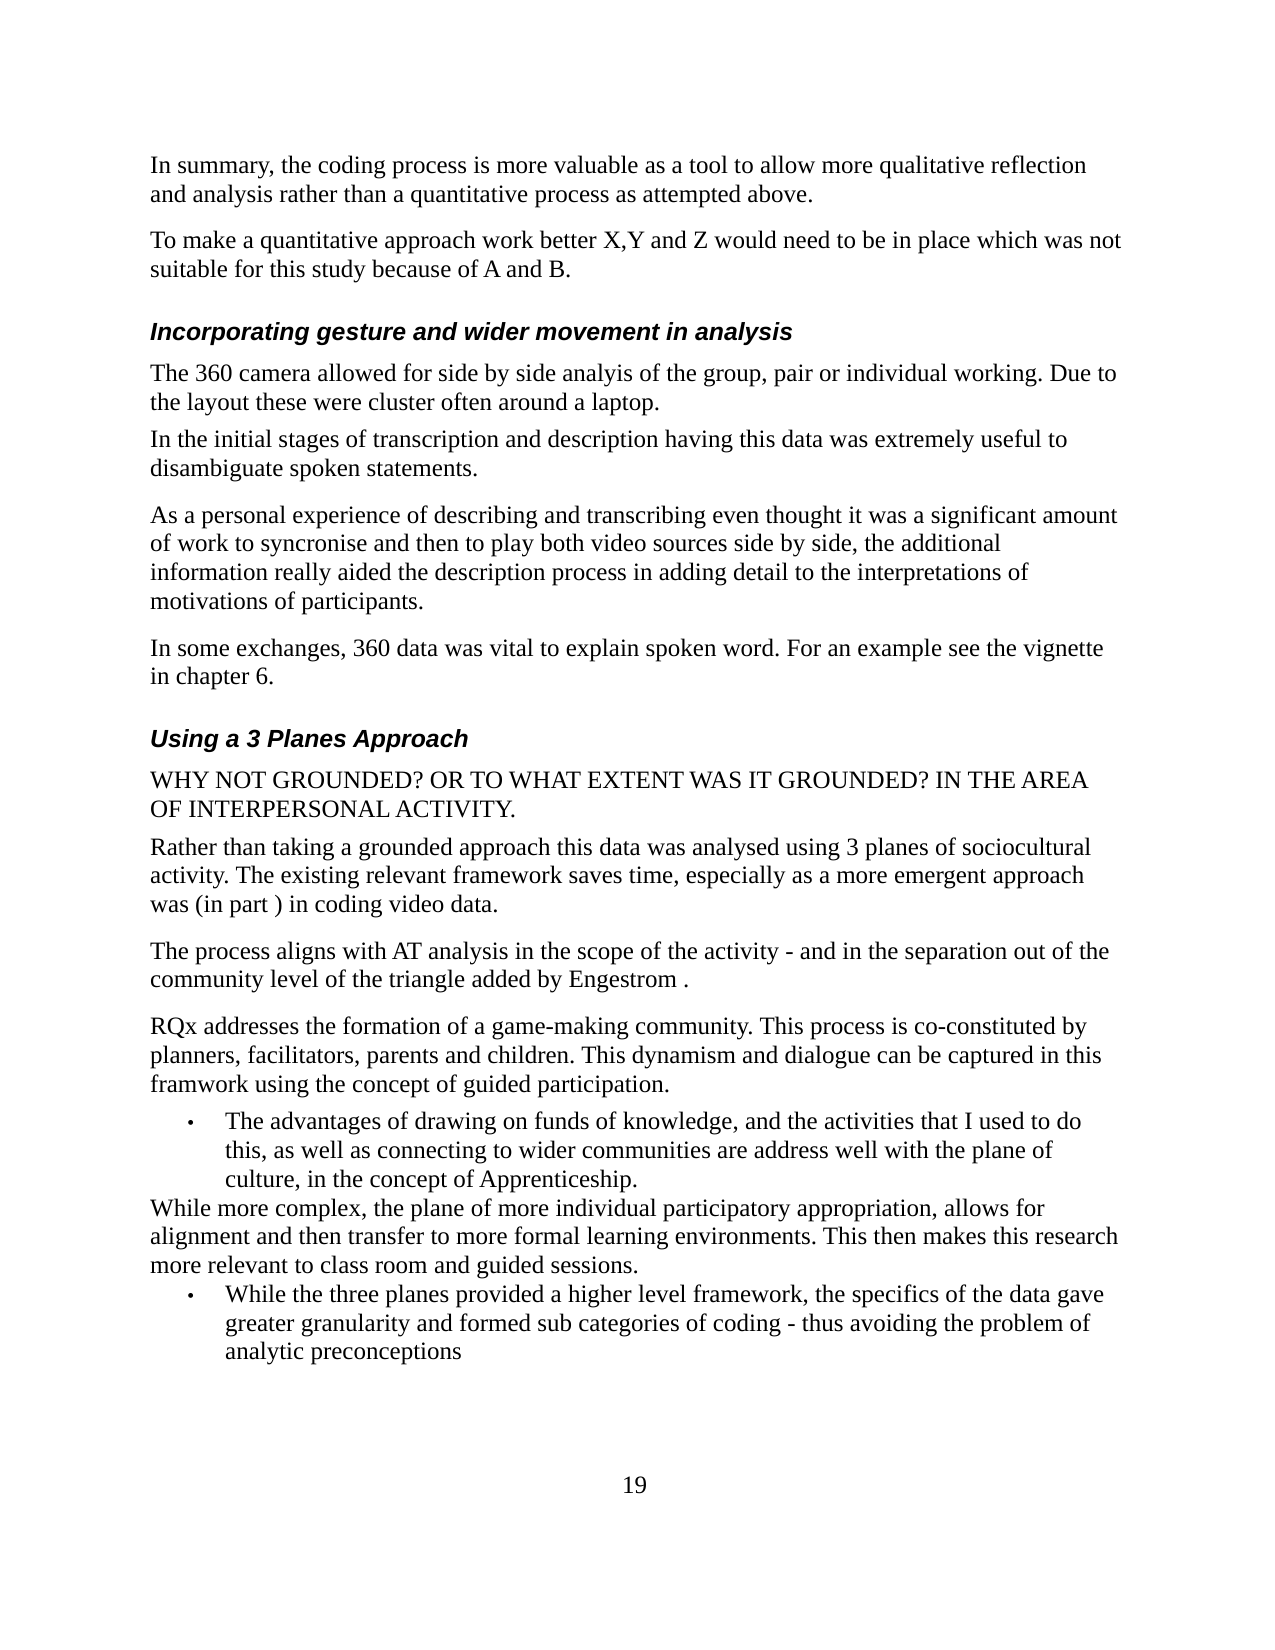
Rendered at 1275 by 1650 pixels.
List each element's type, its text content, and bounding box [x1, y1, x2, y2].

text RQx addresses the formation of a game-making community. This process is co-constituted by planners, facilitators, parents and children. This dynamism and dialogue can be captured in this framwork using the concept of guided participation. [150, 1011, 1125, 1097]
text Rather than taking a grounded approach this data was analysed using 3 planes of sociocultural activity. The existing relevant framework saves time, especially as a more emergent approach was (in part ) in coding video data. [150, 832, 1125, 918]
text The process aligns with AT analysis in the scope of the activity - and in the separation out of the community level of the triangle added by Engestrom . [150, 936, 1125, 993]
text To make a quantitative approach work better X,Y and Z would need to be in place which was not suitable for this study because of A and B. [150, 225, 1125, 283]
text In some exchanges, 360 data was vital to explain spoken word. For an example see the vignette in chapter 6. [150, 633, 1125, 690]
text In summary, the coding process is more valuable as a tool to allow more qualitative reflection and analysis rather than a quantitative process as attempted above. [150, 150, 1125, 207]
list The advantages of drawing on funds of knowledge, and the activities that I used to do this, as well as connecting to wider communities are address well with the plane of culture, in the concept of Apprenticeship. [187, 1106, 1125, 1193]
text The 360 camera allowed for side by side analyis of the group, pair or individual working. Due to the layout these were cluster often around a laptop. [150, 358, 1125, 415]
text WHY NOT GROUNDED? OR TO WHAT EXTENT WAS IT GROUNDED? IN THE AREA OF INTERPERSONAL ACTIVITY. [150, 765, 1125, 823]
text As a personal experience of describing and transcribing even thought it was a significant amount of work to syncronise and then to play both video sources side by side, the additional information really aided the description process in adding detail to the interpretations of motivations of participants. [150, 500, 1125, 615]
list While the three planes provided a higher level framework, the specifics of the data gave greater granularity and formed sub categories of coding - thus avoiding the problem of analytic preconceptions [187, 1279, 1125, 1365]
text While more complex, the plane of more individual participatory appropriation, allows for alignment and then transfer to more formal learning environments. This then makes this research more relevant to class room and guided sessions. [150, 1193, 1125, 1279]
text In the initial stages of transcription and description having this data was extremely useful to disambiguate spoken statements. [150, 424, 1125, 482]
subtitle Incorporating gesture and wider movement in analysis [150, 317, 1125, 345]
subtitle Using a 3 Planes Approach [150, 724, 1125, 753]
